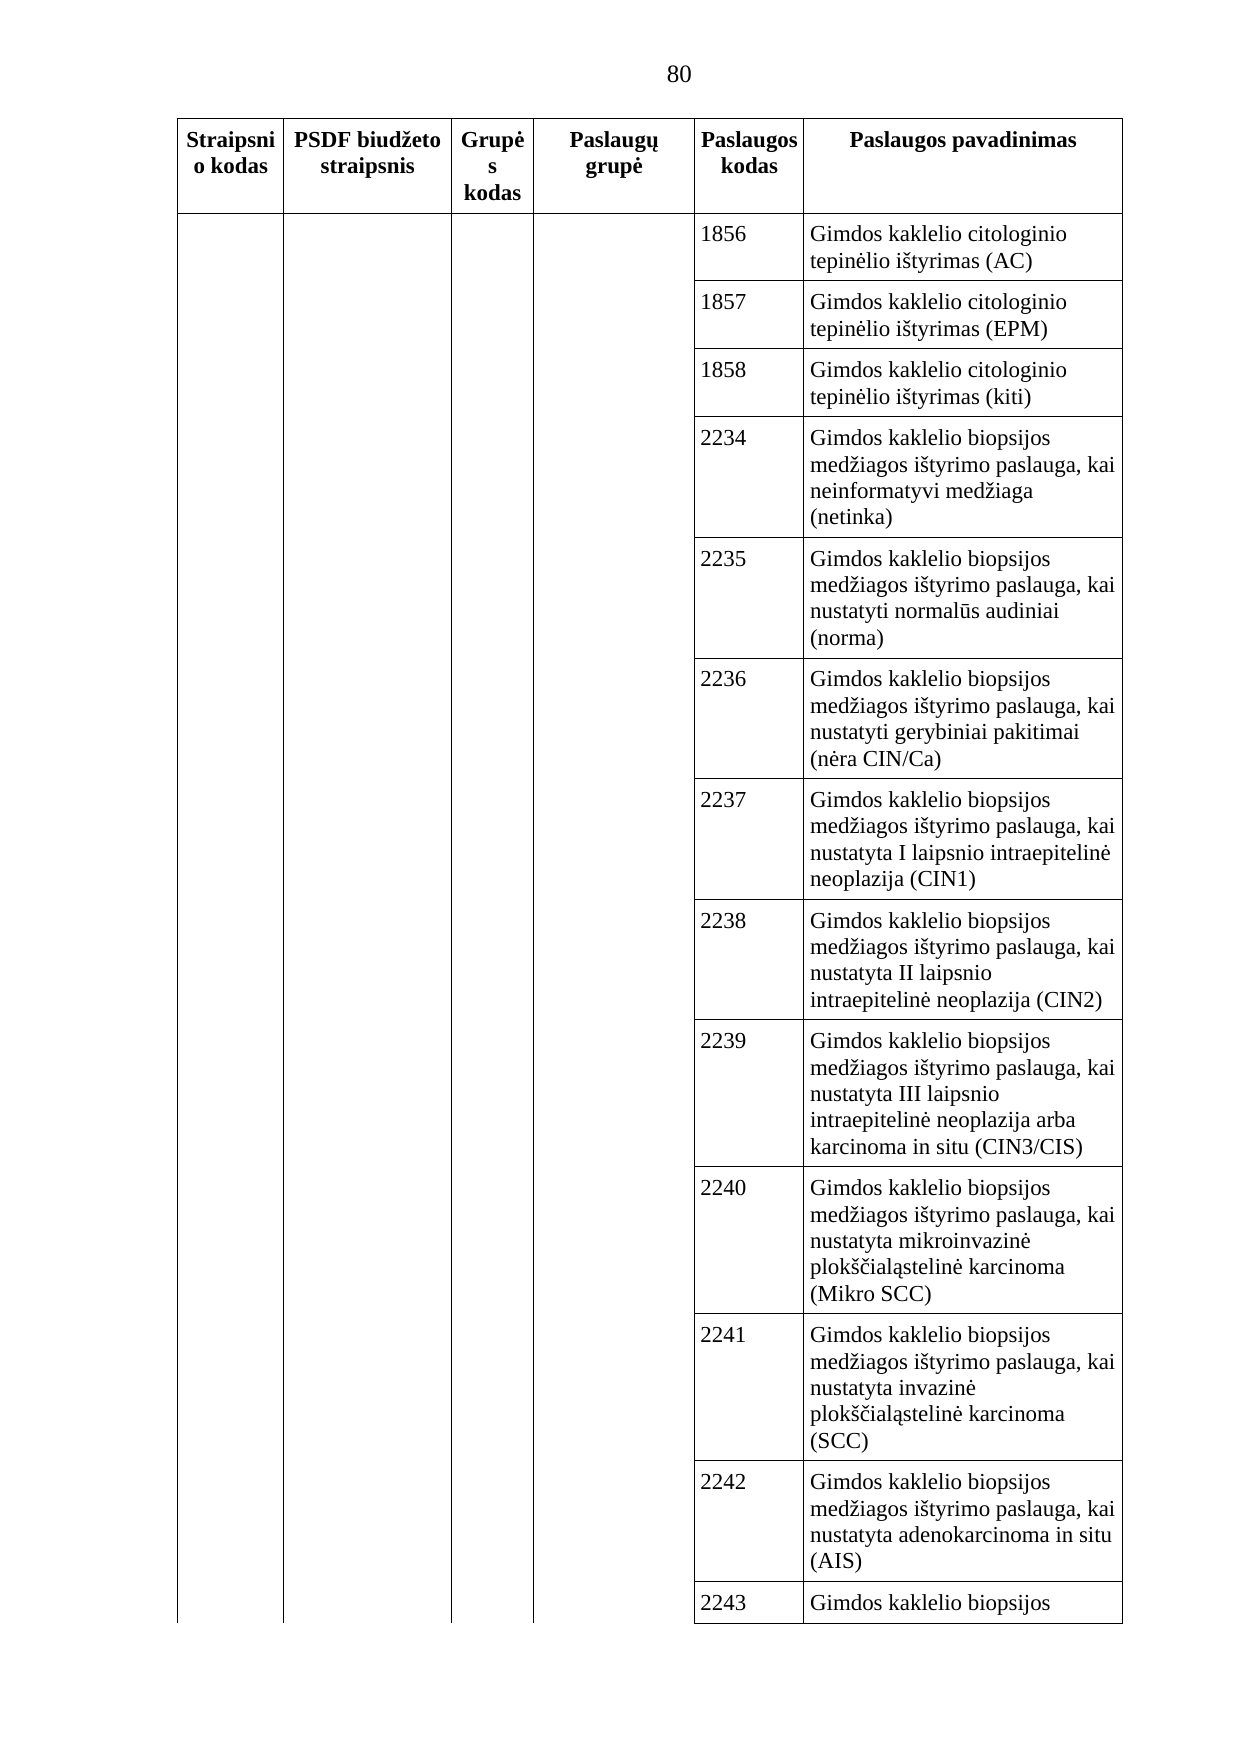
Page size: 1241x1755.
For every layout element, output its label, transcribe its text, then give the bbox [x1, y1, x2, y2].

table_cell [284, 280, 451, 348]
table_cell [534, 778, 694, 899]
table_cell Gimdos kaklelio biopsijos [804, 1582, 1122, 1622]
table_cell [178, 1019, 283, 1166]
table_cell [534, 1019, 694, 1166]
table_cell [534, 416, 694, 537]
table_header Paslaugų grupė [534, 119, 694, 212]
table_cell Gimdos kaklelio citologinio tepinėlio ištyrimas (kiti) [804, 349, 1122, 416]
table_cell [452, 214, 533, 280]
table_cell [534, 537, 694, 657]
table_cell 2243 [695, 1582, 803, 1622]
table_cell [534, 658, 694, 778]
table_cell Gimdos kaklelio biopsijos medžiagos ištyrimo paslauga, kai nustatyti normalūs audiniai (norma) [804, 538, 1122, 657]
table_cell Gimdos kaklelio citologinio tepinėlio ištyrimas (EPM) [804, 281, 1122, 348]
table_cell Gimdos kaklelio biopsijos medžiagos ištyrimo paslauga, kai nustatyta I laipsnio intraepitelinė neoplazija (CIN1) [804, 779, 1122, 899]
table_cell Gimdos kaklelio biopsijos medžiagos ištyrimo paslauga, kai neinformatyvi medžiaga (netinka) [804, 417, 1122, 537]
table_cell [534, 214, 694, 280]
table_cell [284, 1460, 451, 1581]
table_cell [178, 1581, 283, 1622]
table_cell [178, 416, 283, 537]
table_cell Gimdos kaklelio biopsijos medžiagos ištyrimo paslauga, kai nustatyti gerybiniai pakitimai (nėra CIN/Ca) [804, 659, 1122, 778]
table_cell 2239 [695, 1020, 803, 1166]
table_cell [178, 537, 283, 657]
table_cell [534, 1166, 694, 1313]
table_cell [284, 778, 451, 899]
table_cell 2235 [695, 538, 803, 657]
table_cell [452, 416, 533, 537]
table_cell [284, 214, 451, 280]
table_cell Gimdos kaklelio biopsijos medžiagos ištyrimo paslauga, kai nustatyta II laipsnio intraepitelinė neoplazija (CIN2) [804, 900, 1122, 1019]
table_cell [284, 348, 451, 416]
table_cell [178, 899, 283, 1019]
table_cell [452, 778, 533, 899]
table_cell [452, 1313, 533, 1460]
table_cell 2236 [695, 659, 803, 778]
table_cell 1858 [695, 349, 803, 416]
table_cell [284, 1313, 451, 1460]
table_cell [452, 1019, 533, 1166]
table_cell [534, 1313, 694, 1460]
table_cell [452, 1460, 533, 1581]
table_cell [534, 348, 694, 416]
table_cell [178, 1460, 283, 1581]
table_cell 2240 [695, 1167, 803, 1313]
table_cell [284, 1019, 451, 1166]
table_cell [178, 1166, 283, 1313]
table_cell [178, 280, 283, 348]
table_cell [178, 778, 283, 899]
table_cell [534, 280, 694, 348]
table_cell Gimdos kaklelio citologinio tepinėlio ištyrimas (AC) [804, 214, 1122, 280]
table_header Straipsnio kodas [178, 119, 283, 212]
table_cell [284, 1166, 451, 1313]
table_cell [452, 537, 533, 657]
table_cell [534, 1581, 694, 1622]
table_cell 2238 [695, 900, 803, 1019]
table_cell [284, 1581, 451, 1622]
table_cell 1857 [695, 281, 803, 348]
table_cell [178, 348, 283, 416]
table_cell 2237 [695, 779, 803, 899]
table_header PSDF biudžeto straipsnis [284, 119, 451, 212]
table_cell Gimdos kaklelio biopsijos medžiagos ištyrimo paslauga, kai nustatyta invazinė plokščialąstelinė karcinoma (SCC) [804, 1314, 1122, 1460]
table_cell Gimdos kaklelio biopsijos medžiagos ištyrimo paslauga, kai nustatyta mikroinvazinė plokščialąstelinė karcinoma (Mikro SCC) [804, 1167, 1122, 1313]
table_cell [284, 658, 451, 778]
table_cell Gimdos kaklelio biopsijos medžiagos ištyrimo paslauga, kai nustatyta III laipsnio intraepitelinė neoplazija arba karcinoma in situ (CIN3/CIS) [804, 1020, 1122, 1166]
table_header Paslaugos pavadinimas [804, 119, 1122, 212]
table_cell 2234 [695, 417, 803, 537]
table_cell [452, 348, 533, 416]
table_cell [178, 658, 283, 778]
table_cell 2242 [695, 1461, 803, 1581]
table_header Grupės kodas [452, 119, 533, 212]
table_cell 1856 [695, 214, 803, 280]
table_header Paslaugos kodas [695, 119, 803, 212]
table_cell [284, 416, 451, 537]
table_cell [452, 658, 533, 778]
table_cell [534, 899, 694, 1019]
table_cell Gimdos kaklelio biopsijos medžiagos ištyrimo paslauga, kai nustatyta adenokarcinoma in situ (AIS) [804, 1461, 1122, 1581]
table_cell [178, 214, 283, 280]
table_cell [452, 280, 533, 348]
table_cell [284, 899, 451, 1019]
table_cell [284, 537, 451, 657]
table_cell [452, 1581, 533, 1622]
table_cell [452, 1166, 533, 1313]
table_cell 2241 [695, 1314, 803, 1460]
table_cell [452, 899, 533, 1019]
table_cell [534, 1460, 694, 1581]
table_cell [178, 1313, 283, 1460]
